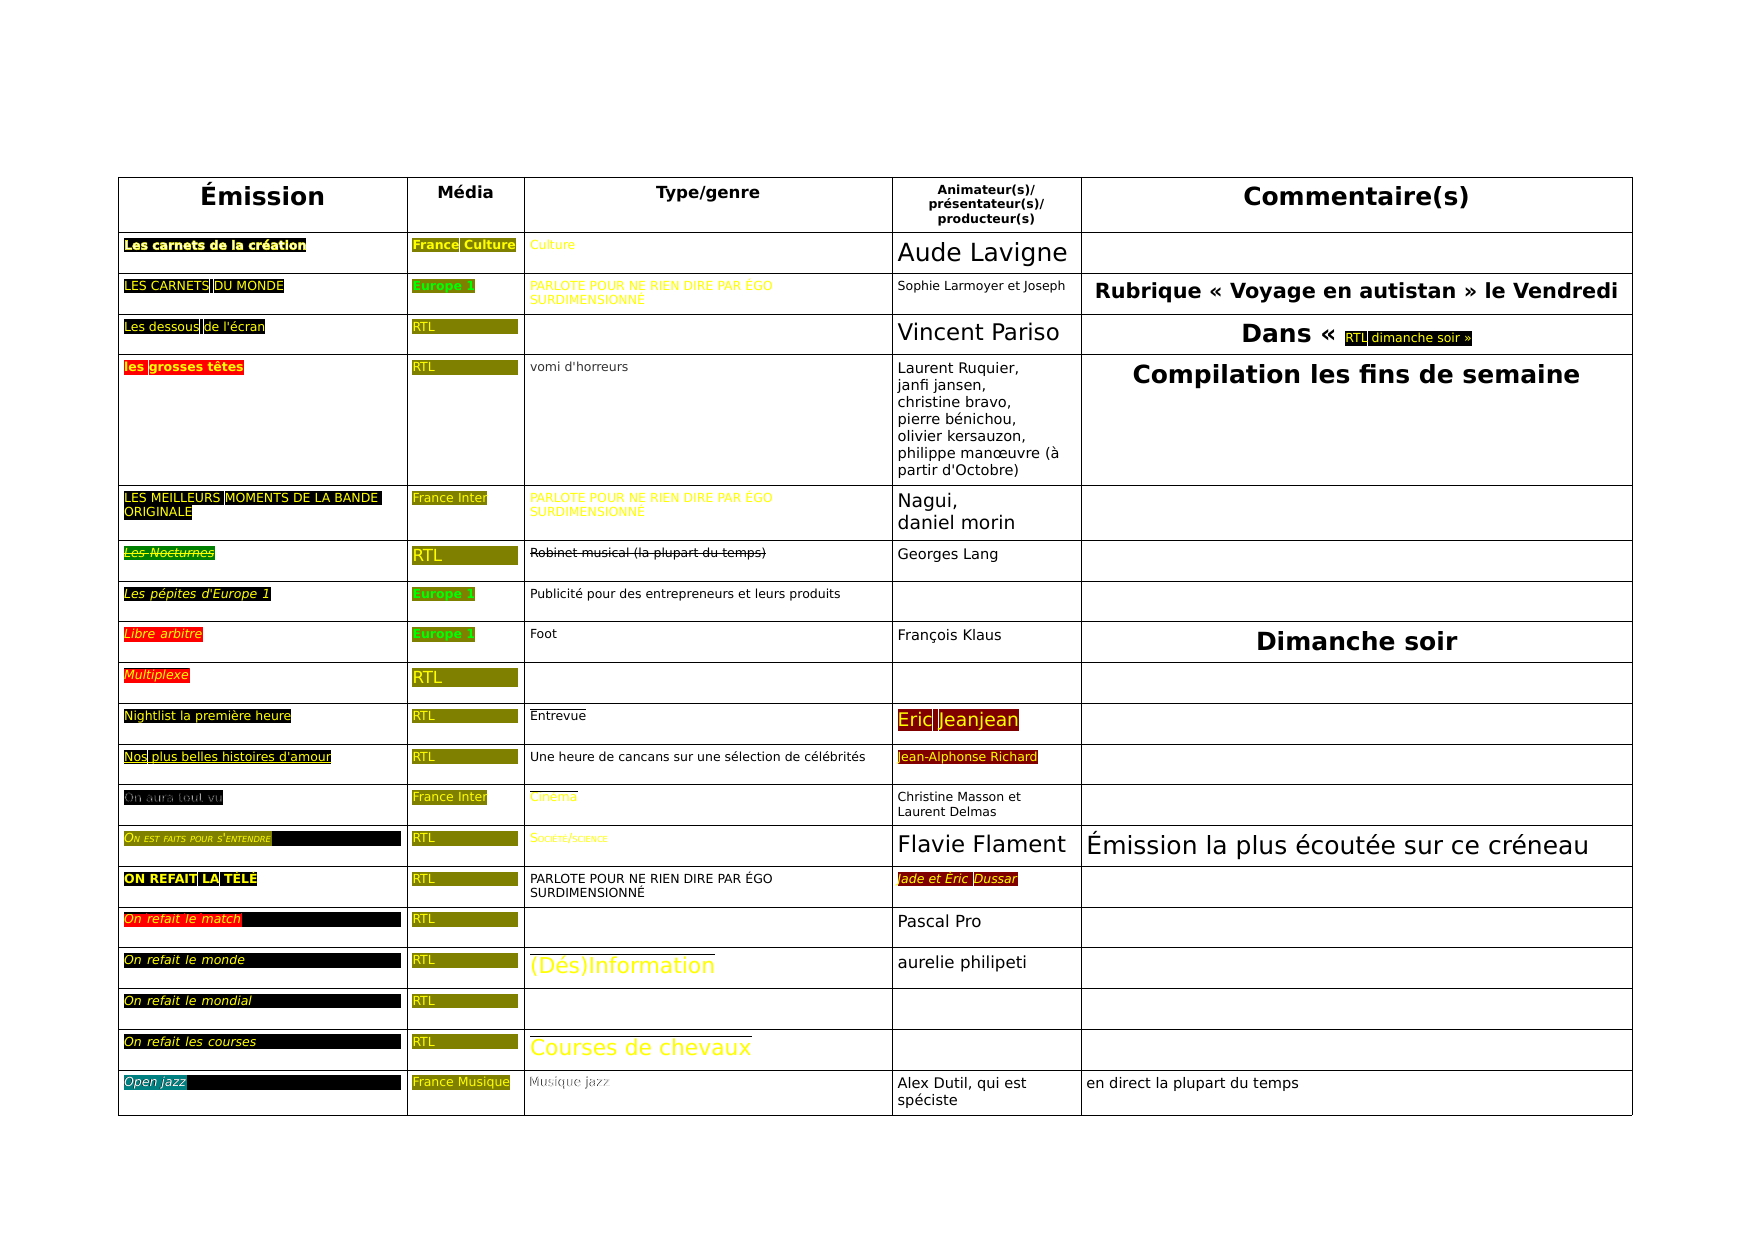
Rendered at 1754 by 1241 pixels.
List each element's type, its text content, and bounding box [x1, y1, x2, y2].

table_cell France Musique [408, 1071, 524, 1115]
table_cell On est faits pour s'entendre [119, 826, 407, 866]
table_cell Une heure de cancans sur une sélection de célébrités [525, 745, 892, 784]
table_cell Foot [525, 622, 892, 662]
table_cell [1082, 704, 1632, 744]
table_cell Robinet musical (la plupart du temps) [525, 541, 892, 581]
table_cell Parlote pour ne rien dire par égo surdimensionné [525, 274, 892, 313]
table_cell Rubrique « Voyage en autistan » le Vendredi [1082, 274, 1632, 313]
table_cell [1082, 233, 1632, 273]
table_cell Les meilleurs moments de La bande originale [119, 486, 407, 540]
table_cell Vincent Pariso [893, 315, 1081, 354]
table_cell [1082, 1030, 1632, 1069]
table_cell [525, 315, 892, 354]
table_cell Vomi d'horreurs [525, 355, 892, 485]
table_cell RTL [408, 355, 524, 485]
table_cell [1082, 989, 1632, 1029]
table_cell Nos plus belles histoires d'amour [119, 745, 407, 784]
table_cell Courses de chevaux [525, 1030, 892, 1069]
table_cell RTL [408, 826, 524, 866]
table_cell [893, 989, 1081, 1029]
table_header Média [408, 178, 524, 232]
table_cell On refait le monde [119, 948, 407, 988]
table_cell Alex Dutil, qui est spéciste [893, 1071, 1081, 1115]
table_cell Europe 1 [408, 274, 524, 313]
table_cell [1082, 663, 1632, 703]
table_cell RTL [408, 948, 524, 988]
table_cell Dans « RTL dimanche soir » [1082, 315, 1632, 354]
table_cell On refait la télé [119, 867, 407, 907]
table_cell François Klaus [893, 622, 1081, 662]
table_header Animateur(s)/présentateur(s)/producteur(s) [893, 178, 1081, 232]
table_cell RTL [408, 704, 524, 744]
table_cell [893, 582, 1081, 621]
table_cell RTL [408, 908, 524, 947]
table_cell RTL [408, 663, 524, 703]
table_cell RTL [408, 315, 524, 354]
table_cell RTL [408, 541, 524, 581]
table_cell Open jazz [119, 1071, 407, 1115]
table_cell Les carnets du monde [119, 274, 407, 313]
table_cell [525, 663, 892, 703]
table_cell RTL [408, 1030, 524, 1069]
table_cell Aude Lavigne [893, 233, 1081, 273]
table_cell (Dés)Information [525, 948, 892, 988]
table_cell Eric Jeanjean [893, 704, 1081, 744]
table_cell [1082, 582, 1632, 621]
table_cell Les carnets de la création [119, 233, 407, 273]
table_header Commentaire(s) [1082, 178, 1632, 232]
table_header Émission [119, 178, 407, 232]
table_cell [1082, 908, 1632, 947]
table_cell On aura tout vu [119, 785, 407, 825]
table_cell Les Nocturnes [119, 541, 407, 581]
table_cell Parlote pour ne rien dire par égo surdimensionné [525, 867, 892, 907]
table_cell [525, 908, 892, 947]
table_cell On refait le match [119, 908, 407, 947]
table_cell Georges Lang [893, 541, 1081, 581]
table_cell Cinéma [525, 785, 892, 825]
table_cell Europe 1 [408, 582, 524, 621]
table_cell Jean-Alphonse Richard [893, 745, 1081, 784]
table_cell Les pépites d'Europe 1 [119, 582, 407, 621]
table_cell Publicité pour des entrepreneurs et leurs produits [525, 582, 892, 621]
table_cell Entrevue [525, 704, 892, 744]
table_cell RTL [408, 745, 524, 784]
table_cell France Inter [408, 785, 524, 825]
table_cell [1082, 867, 1632, 907]
table_cell Nightlist la première heure [119, 704, 407, 744]
table_cell Les dessous de l'écran [119, 315, 407, 354]
table_cell [525, 989, 892, 1029]
table_cell [1082, 948, 1632, 988]
table_cell [1082, 541, 1632, 581]
table_cell Christine Masson et Laurent Delmas [893, 785, 1081, 825]
table_cell Les grosses têtes [119, 355, 407, 485]
table_cell Compilation les fins de semaine [1082, 355, 1632, 485]
table_cell Culture [525, 233, 892, 273]
table_cell en direct la plupart du temps [1082, 1071, 1632, 1115]
table_cell On refait le mondial [119, 989, 407, 1029]
table_cell RTL [408, 989, 524, 1029]
table_cell France Culture [408, 233, 524, 273]
table_cell aurelie philipeti [893, 948, 1081, 988]
table_cell Flavie Flament [893, 826, 1081, 866]
table_header Type/genre [525, 178, 892, 232]
table_cell Parlote pour ne rien dire par égo surdimensionné [525, 486, 892, 540]
table_cell On refait les courses [119, 1030, 407, 1069]
table_cell [1082, 745, 1632, 784]
table_cell Pascal Pro [893, 908, 1081, 947]
table_cell Émission la plus écoutée sur ce créneau [1082, 826, 1632, 866]
table_cell [893, 1030, 1081, 1069]
table_cell [893, 663, 1081, 703]
table_cell France Inter [408, 486, 524, 540]
table_cell RTL [408, 867, 524, 907]
table_cell [1082, 785, 1632, 825]
table_cell Société/science [525, 826, 892, 866]
table_cell Sophie Larmoyer et Joseph [893, 274, 1081, 313]
table_cell Dimanche soir [1082, 622, 1632, 662]
table_cell Nagui, daniel morin [893, 486, 1081, 540]
table_cell [1082, 486, 1632, 540]
table_cell Musique jazz [525, 1071, 892, 1115]
table_cell Libre arbitre [119, 622, 407, 662]
table_cell Jade et Éric Dussar [893, 867, 1081, 907]
table_cell Multiplexe [119, 663, 407, 703]
table_cell Europe 1 [408, 622, 524, 662]
table_cell Laurent Ruquier, janfi jansen, christine bravo, pierre bénichou, olivier kersauzon, philippe manœuvre (à partir d'Octobre) [893, 355, 1081, 485]
